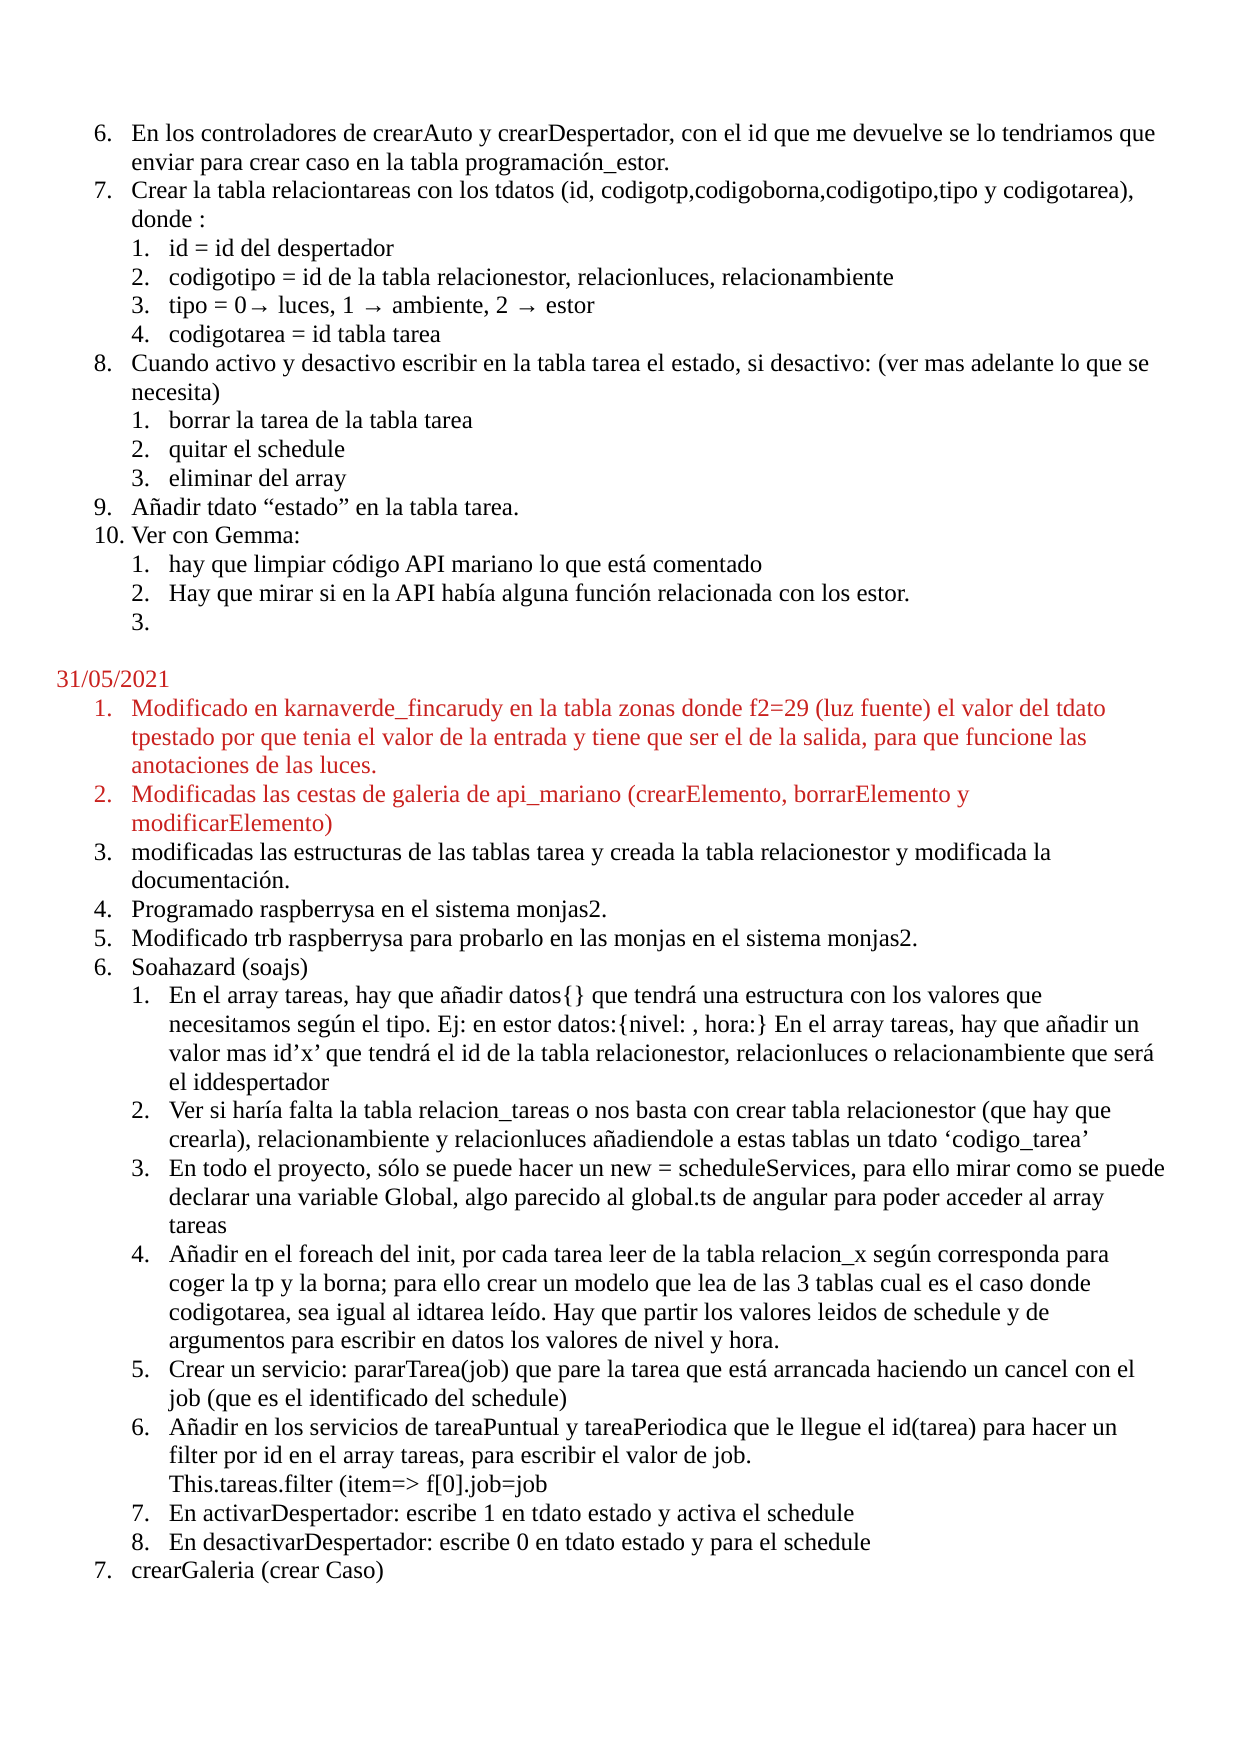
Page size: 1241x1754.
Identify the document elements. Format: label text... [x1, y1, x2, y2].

list Ver si haría falta la tabla relacion_tareas o nos basta con crear tabla relacionestor (que hay que crearla), relacionambiente y relacionluces añadiendole a estas tablas un tdato ‘codigo_tarea’ [131, 1096, 1167, 1153]
list En activarDespertador: escribe 1 en tdato estado y activa el schedule [131, 1498, 1167, 1527]
list hay que limpiar código API mariano lo que está comentado [131, 549, 1167, 578]
list En desactivarDespertador: escribe 0 en tdato estado y para el schedule [131, 1527, 1167, 1556]
list En el array tareas, hay que añadir datos{} que tendrá una estructura con los valores que necesitamos según el tipo. Ej: en estor datos:{nivel: , hora:} En el array tareas, hay que añadir un valor mas id’x’ que tendrá el id de la tabla relacionestor, relacionluces o relacionambiente que será el iddespertador [131, 981, 1167, 1096]
list eliminar del array [131, 463, 1167, 492]
list Añadir en el foreach del init, por cada tarea leer de la tabla relacion_x según corresponda para coger la tp y la borna; para ello crear un modelo que lea de las 3 tablas cual es el caso donde codigotarea, sea igual al idtarea leído. Hay que partir los valores leidos de schedule y de argumentos para escribir en datos los valores de nivel y hora. [131, 1239, 1167, 1354]
list Crear la tabla relaciontareas con los tdatos (id, codigotp,codigoborna,codigotipo,tipo y codigotarea), donde : [94, 176, 1167, 233]
list This.tareas.filter (item=> f[0].job=job [131, 1469, 1167, 1498]
list Programado raspberrysa en el sistema monjas2. [94, 894, 1167, 923]
list Hay que mirar si en la API había alguna función relacionada con los estor. [131, 578, 1167, 607]
list Crear un servicio: pararTarea(job) que pare la tarea que está arrancada haciendo un cancel con el job (que es el identificado del schedule) [131, 1354, 1167, 1412]
list tipo = 0→ luces, 1 → ambiente, 2 → estor [131, 291, 1167, 319]
list codigotarea = id tabla tarea [131, 319, 1167, 348]
list crearGaleria (crear Caso) [94, 1556, 1167, 1584]
list quitar el schedule [131, 434, 1167, 463]
list Añadir en los servicios de tareaPuntual y tareaPeriodica que le llegue el id(tarea) para hacer un filter por id en el array tareas, para escribir el valor de job. [131, 1412, 1167, 1469]
list Ver con Gemma: [94, 521, 1167, 549]
list id = id del despertador [131, 233, 1167, 262]
list Modificado en karnaverde_fincarudy en la tabla zonas donde f2=29 (luz fuente) el valor del tdato tpestado por que tenia el valor de la entrada y tiene que ser el de la salida, para que funcione las anotaciones de las luces. [94, 693, 1167, 779]
list codigotipo = id de la tabla relacionestor, relacionluces, relacionambiente [131, 262, 1167, 291]
list En todo el proyecto, sólo se puede hacer un new = scheduleServices, para ello mirar como se puede declarar una variable Global, algo parecido al global.ts de angular para poder acceder al array tareas [131, 1153, 1167, 1239]
list En los controladores de crearAuto y crearDespertador, con el id que me devuelve se lo tendriamos que enviar para crear caso en la tabla programación_estor. [94, 118, 1167, 176]
list borrar la tarea de la tabla tarea [131, 406, 1167, 434]
list modificadas las estructuras de las tablas tarea y creada la tabla relacionestor y modificada la documentación. [94, 837, 1167, 894]
list Cuando activo y desactivo escribir en la tabla tarea el estado, si desactivo: (ver mas adelante lo que se necesita) [94, 348, 1167, 406]
list Modificado trb raspberrysa para probarlo en las monjas en el sistema monjas2. [94, 923, 1167, 952]
text 31/05/2021 [56, 664, 1167, 693]
list Soahazard (soajs) [94, 952, 1167, 981]
list Añadir tdato “estado” en la tabla tarea. [94, 492, 1167, 521]
list Modificadas las cestas de galeria de api_mariano (crearElemento, borrarElemento y modificarElemento) [94, 779, 1167, 837]
